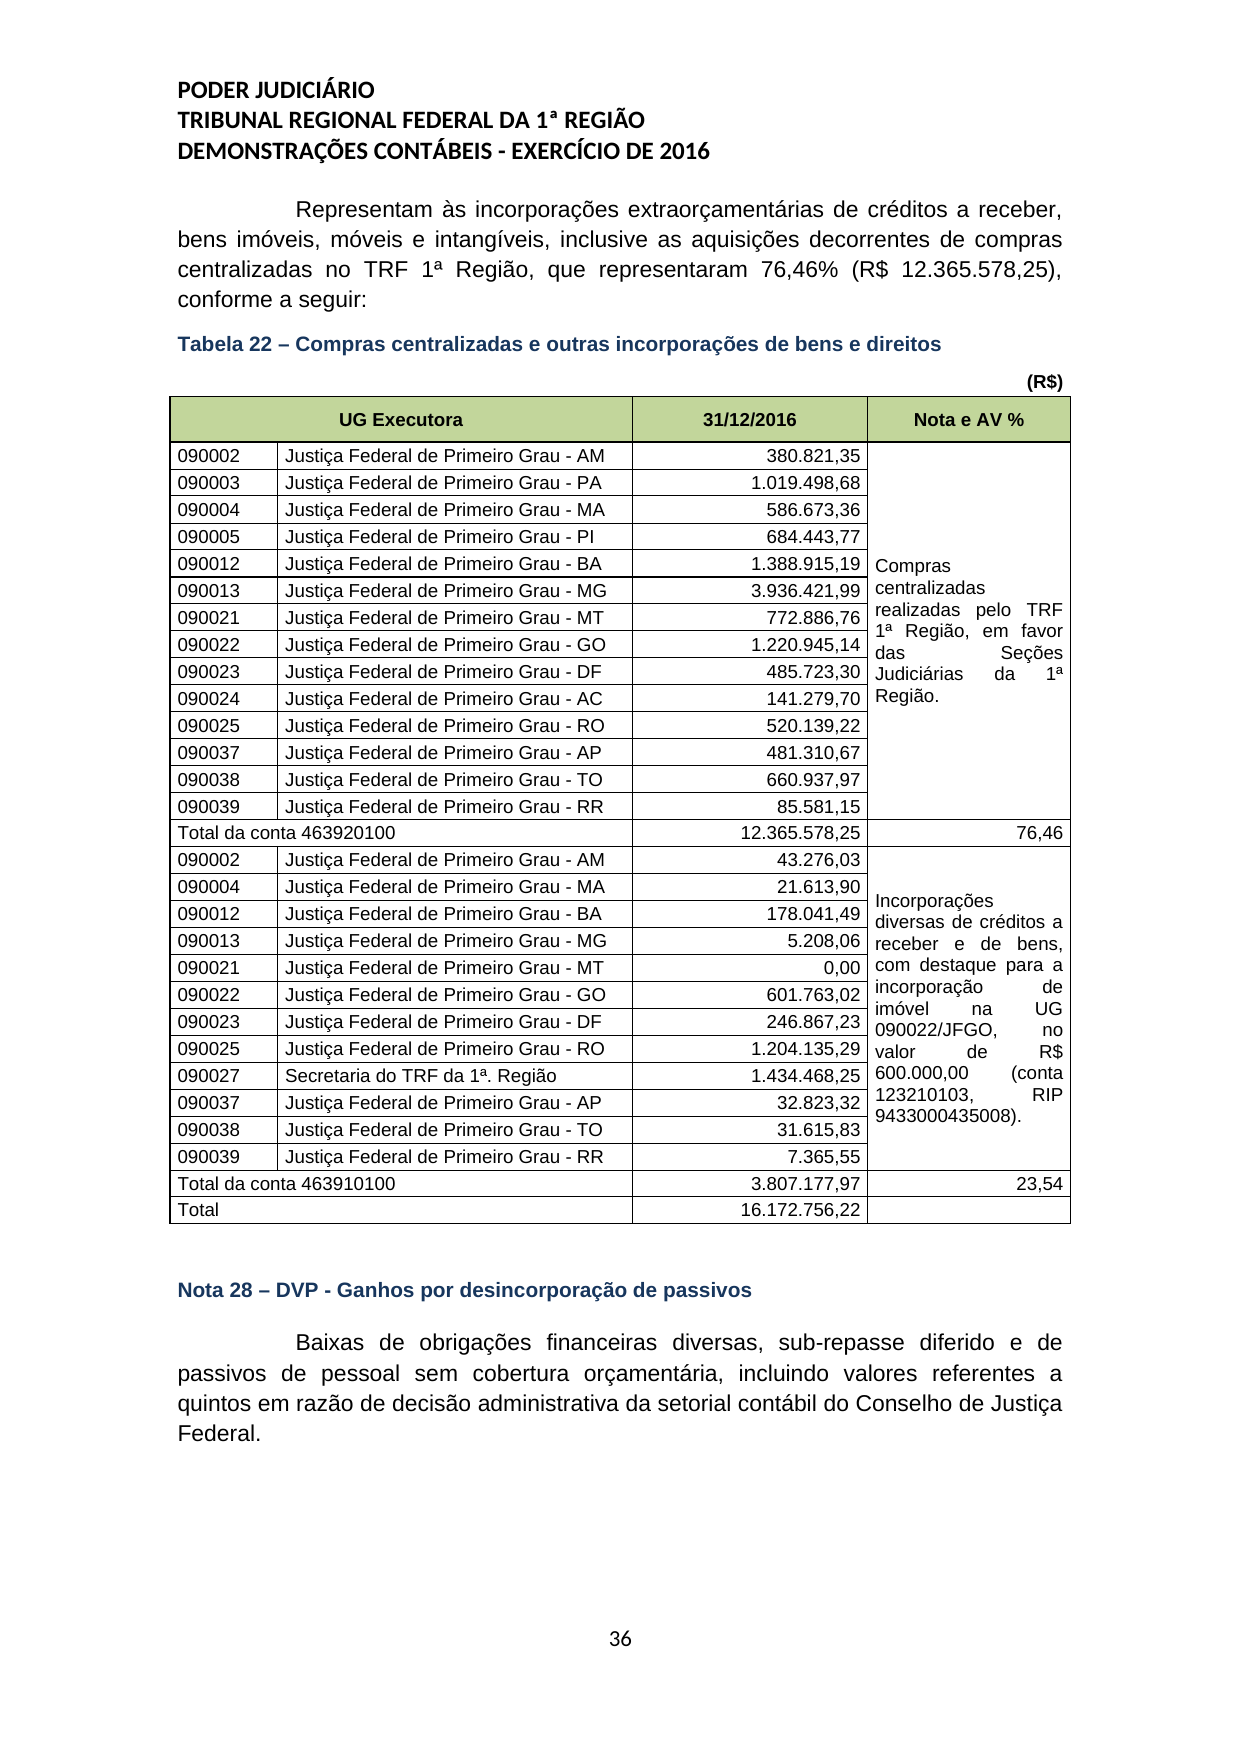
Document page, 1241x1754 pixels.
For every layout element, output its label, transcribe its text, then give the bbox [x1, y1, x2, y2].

table_cell 090038 [171, 766, 277, 792]
table_cell Justiça Federal de Primeiro Grau - MA [278, 874, 632, 900]
table_cell Secretaria do TRF da 1ª. Região [278, 1063, 632, 1088]
table_cell 660.937,97 [633, 766, 867, 792]
table_cell Incorporações diversas de créditos a receber e de bens, com destaque para a incorporação de imóvel na UG 090022/JFGO, no valor de R$ 600.000,00 (conta 123210103, RIP 9433000435008). [868, 847, 1070, 1169]
table_cell Justiça Federal de Primeiro Grau - BA [278, 901, 632, 927]
table_cell 090039 [171, 793, 277, 819]
table_cell 090012 [171, 901, 277, 927]
table_cell 520.139,22 [633, 712, 867, 738]
table_cell 76,46 [868, 820, 1070, 846]
table_header 31/12/2016 [633, 397, 867, 441]
table_cell Justiça Federal de Primeiro Grau - AP [278, 739, 632, 765]
table_cell 090021 [171, 955, 277, 981]
table_cell 1.204.135,29 [633, 1036, 867, 1062]
table_cell 1.019.498,68 [633, 470, 867, 495]
table_cell 090002 [171, 847, 277, 873]
text Tabela 22 – Compras centralizadas e outras incorporações de bens e direitos [177, 330, 1071, 358]
table_cell Justiça Federal de Primeiro Grau - AM [278, 847, 632, 873]
table_cell 1.434.468,25 [633, 1063, 867, 1088]
subtitle Nota 28 – DVP - Ganhos por desincorporação de passivos [177, 1276, 1071, 1304]
table_cell Justiça Federal de Primeiro Grau - MG [278, 578, 632, 603]
table_cell Justiça Federal de Primeiro Grau - GO [278, 982, 632, 1008]
table_cell 090022 [171, 982, 277, 1008]
table_cell 23,54 [868, 1171, 1070, 1196]
table_cell 21.613,90 [633, 874, 867, 900]
table_cell 586.673,36 [633, 496, 867, 522]
table_cell Justiça Federal de Primeiro Grau - DF [278, 658, 632, 684]
table_cell Total [171, 1197, 632, 1223]
table_cell 090024 [171, 685, 277, 711]
table_cell 772.886,76 [633, 604, 867, 630]
table_cell 0,00 [633, 955, 867, 981]
table_cell 246.867,23 [633, 1009, 867, 1034]
table_cell 090012 [171, 550, 277, 576]
table_cell 481.310,67 [633, 739, 867, 765]
table_cell 090027 [171, 1063, 277, 1088]
table_cell Justiça Federal de Primeiro Grau - RO [278, 712, 632, 738]
table_cell 090022 [171, 631, 277, 657]
table_cell Justiça Federal de Primeiro Grau - MA [278, 496, 632, 522]
table_cell 090023 [171, 1009, 277, 1034]
table_cell Justiça Federal de Primeiro Grau - TO [278, 766, 632, 792]
list Representam às incorporações extraorçamentárias de créditos a receber, bens imóveis, móveis e intangíveis, inclusive as aquisições decorrentes de compras centralizadas no TRF 1ª Região, que representaram 76,46% (R$ 12.365.578,25), conforme a seguir: [177, 196, 1063, 313]
table_cell 1.220.945,14 [633, 631, 867, 657]
table_cell Justiça Federal de Primeiro Grau - PI [278, 524, 632, 549]
table_cell 85.581,15 [633, 793, 867, 819]
table_cell Justiça Federal de Primeiro Grau - RR [278, 1144, 632, 1169]
table_cell 32.823,32 [633, 1090, 867, 1116]
text (R$) [214, 371, 1063, 393]
table_cell Justiça Federal de Primeiro Grau - AC [278, 685, 632, 711]
table_cell 178.041,49 [633, 901, 867, 927]
table_cell 090003 [171, 470, 277, 495]
table_cell 380.821,35 [633, 443, 867, 468]
table_cell Compras centralizadas realizadas pelo TRF 1ª Região, em favor das Seções Judiciárias da 1ª Região. [868, 443, 1070, 819]
table_header UG Executora [171, 397, 632, 441]
table_cell [868, 1197, 1070, 1223]
table_cell Justiça Federal de Primeiro Grau - TO [278, 1117, 632, 1142]
table_cell 3.807.177,97 [633, 1171, 867, 1196]
table_cell 684.443,77 [633, 524, 867, 549]
table_cell Justiça Federal de Primeiro Grau - GO [278, 631, 632, 657]
table_cell 090004 [171, 874, 277, 900]
table_cell 43.276,03 [633, 847, 867, 873]
table_cell Justiça Federal de Primeiro Grau - MT [278, 604, 632, 630]
table_cell Justiça Federal de Primeiro Grau - BA [278, 550, 632, 576]
table_cell Total da conta 463910100 [171, 1171, 632, 1196]
table_cell 090023 [171, 658, 277, 684]
table_cell Justiça Federal de Primeiro Grau - MG [278, 928, 632, 954]
table_cell 16.172.756,22 [633, 1197, 867, 1223]
table_cell 485.723,30 [633, 658, 867, 684]
table_cell 090013 [171, 578, 277, 603]
table_cell Justiça Federal de Primeiro Grau - PA [278, 470, 632, 495]
table_cell Justiça Federal de Primeiro Grau - DF [278, 1009, 632, 1034]
table_cell 7.365,55 [633, 1144, 867, 1169]
table_cell 5.208,06 [633, 928, 867, 954]
table_cell Justiça Federal de Primeiro Grau - AM [278, 443, 632, 468]
table_cell 090038 [171, 1117, 277, 1142]
table_cell Justiça Federal de Primeiro Grau - RR [278, 793, 632, 819]
table_cell 12.365.578,25 [633, 820, 867, 846]
table_cell 090037 [171, 1090, 277, 1116]
table_cell 601.763,02 [633, 982, 867, 1008]
table_cell 090013 [171, 928, 277, 954]
table_cell 090002 [171, 443, 277, 468]
table_cell 090021 [171, 604, 277, 630]
table_cell Justiça Federal de Primeiro Grau - AP [278, 1090, 632, 1116]
table_cell Total da conta 463920100 [171, 820, 632, 846]
table_cell 1.388.915,19 [633, 550, 867, 576]
table_cell 141.279,70 [633, 685, 867, 711]
table_cell 090025 [171, 712, 277, 738]
table_cell 31.615,83 [633, 1117, 867, 1142]
table_cell Justiça Federal de Primeiro Grau - MT [278, 955, 632, 981]
table_cell 090004 [171, 496, 277, 522]
table_cell 090039 [171, 1144, 277, 1169]
table_header Nota e AV % [868, 397, 1070, 441]
list Baixas de obrigações financeiras diversas, sub-repasse diferido e de passivos de pessoal sem cobertura orçamentária, incluindo valores referentes a quintos em razão de decisão administrativa da setorial contábil do Conselho de Justiça Federal. [177, 1329, 1063, 1446]
table_cell Justiça Federal de Primeiro Grau - RO [278, 1036, 632, 1062]
table_cell 3.936.421,99 [633, 578, 867, 603]
table_cell 090005 [171, 524, 277, 549]
table_cell 090037 [171, 739, 277, 765]
table_cell 090025 [171, 1036, 277, 1062]
